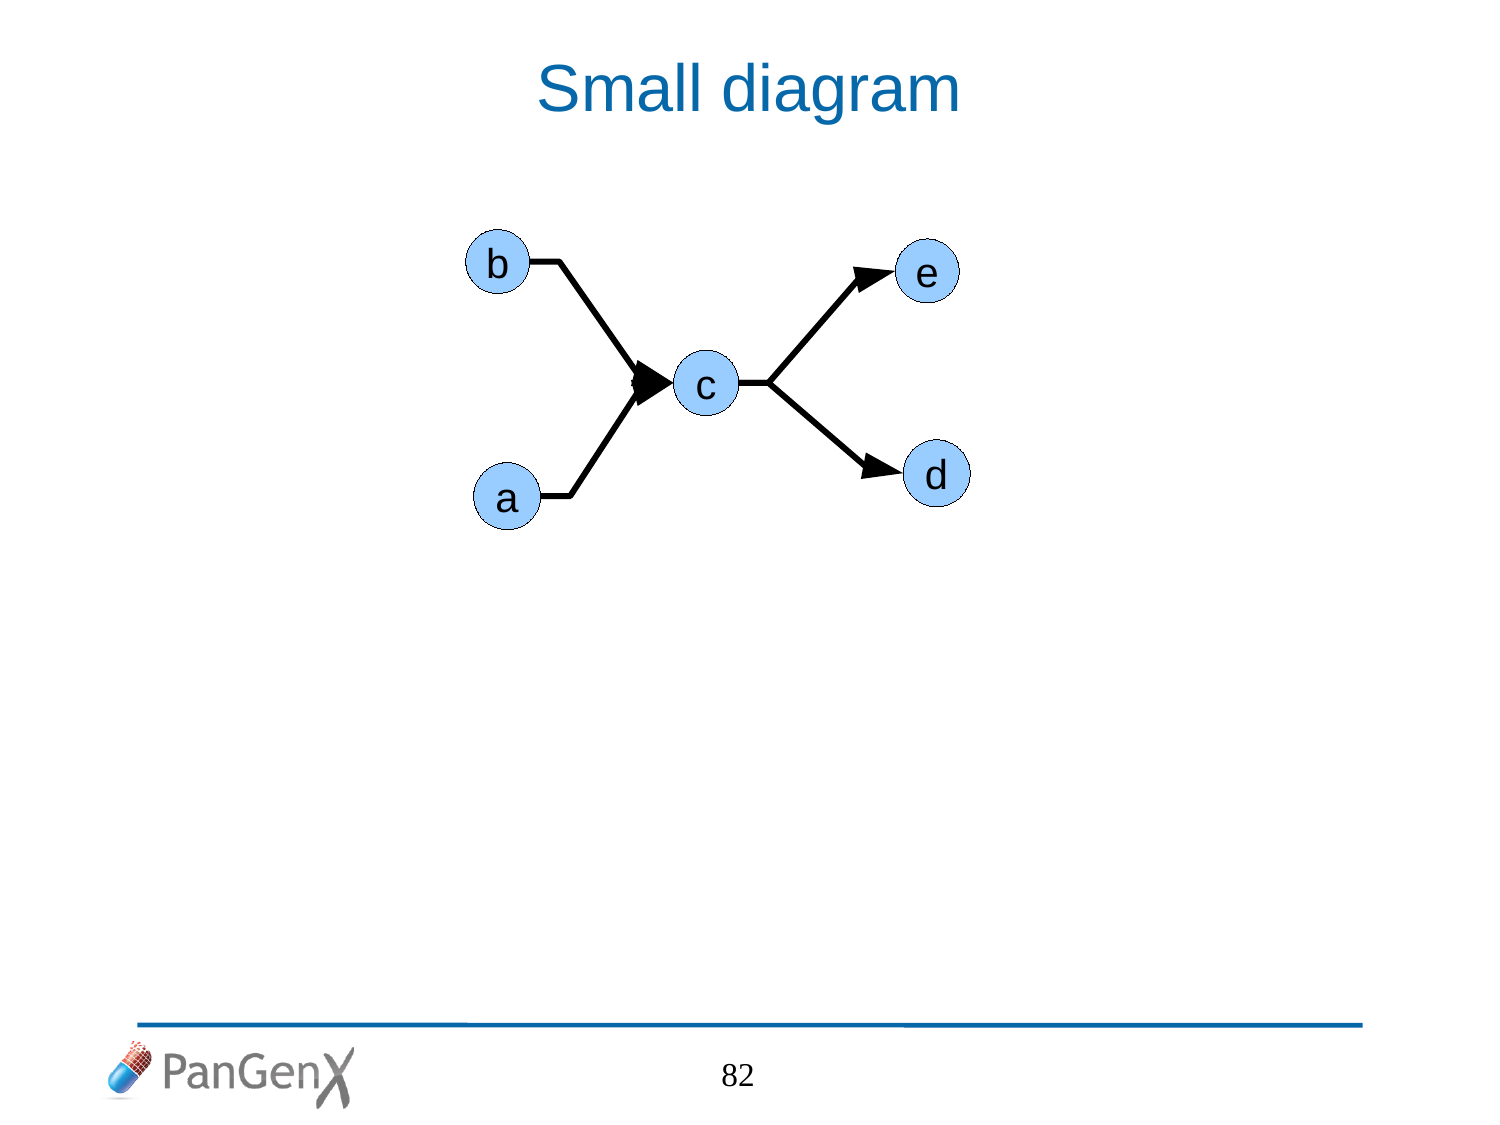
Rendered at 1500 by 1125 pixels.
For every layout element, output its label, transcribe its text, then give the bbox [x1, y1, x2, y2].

text_box e [895, 238, 960, 303]
text_box d [903, 439, 971, 507]
title Small diagram [0, 0, 1500, 156]
text_box c [673, 350, 739, 416]
text_box a [473, 462, 541, 530]
text_box b [465, 229, 530, 294]
picture [89, 1041, 354, 1109]
